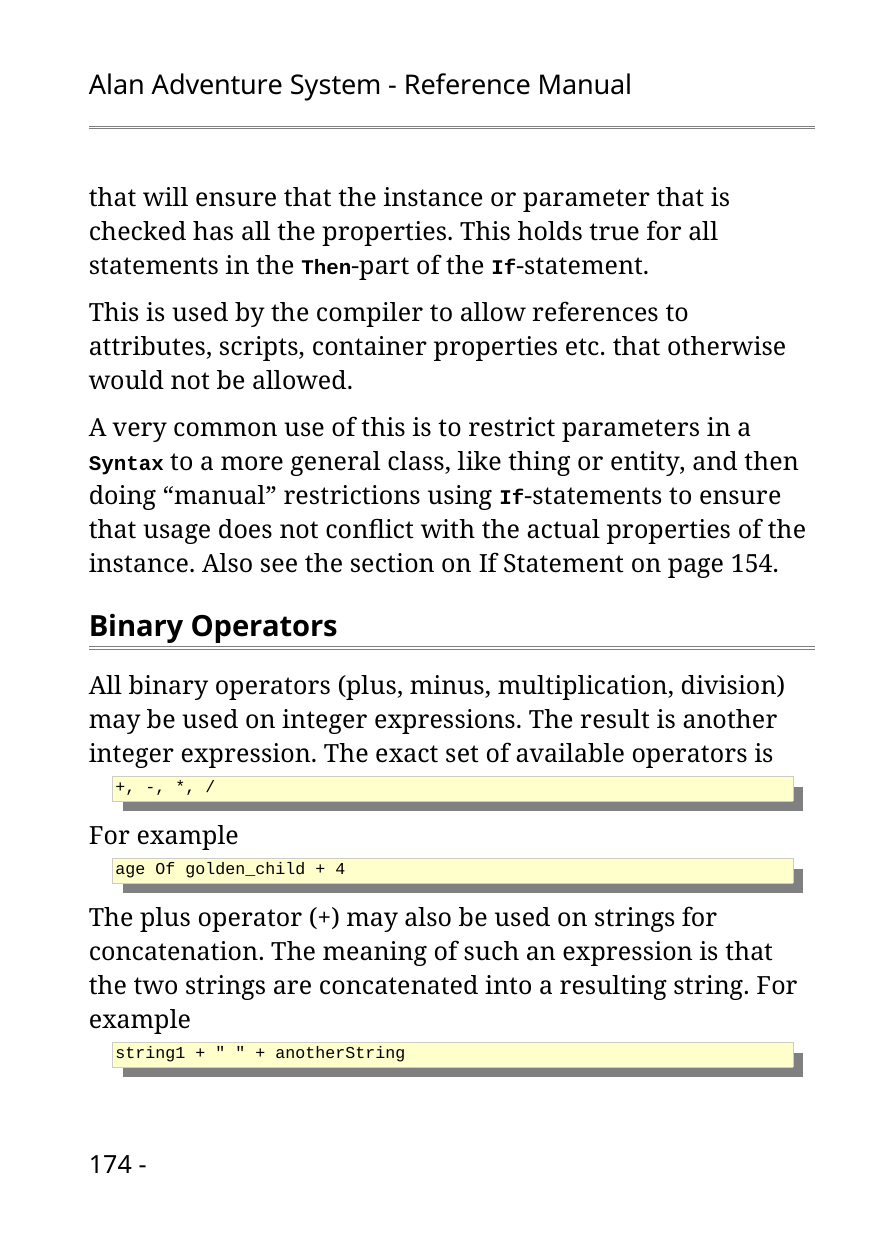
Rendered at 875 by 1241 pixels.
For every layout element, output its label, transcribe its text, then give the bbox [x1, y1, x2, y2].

text string1 + " " + anotherString [113, 1043, 793, 1067]
text This is used by the compiler to allow references to attributes, scripts, container properties etc. that otherwise would not be allowed. [88, 295, 815, 397]
text age Of golden_child + 4 [113, 859, 793, 883]
text The plus operator (+) may also be used on strings for concatenation. The meaning of such an expression is that the two strings are concatenated into a resulting string. For example [88, 900, 815, 1036]
subtitle Binary Operators [88, 605, 815, 649]
text A very common use of this is to restrict parameters in a Syntax to a more general class, like thing or entity, and then doing “manual” restrictions using If-statements to ensure that usage does not conflict with the actual properties of the instance. Also see the section on If Statement on page 121. [88, 410, 815, 580]
text All binary operators (plus, minus, multiplication, division) may be used on in­teger expressions. The result is another integer expression. The exact set of available operators is [88, 668, 815, 770]
text For example [88, 818, 815, 852]
text +, -, *, / [113, 777, 793, 801]
text that will ensure that the instance or parameter that is checked has all the properties. This holds true for all statements in the Then-part of the If-statement. [88, 180, 815, 282]
